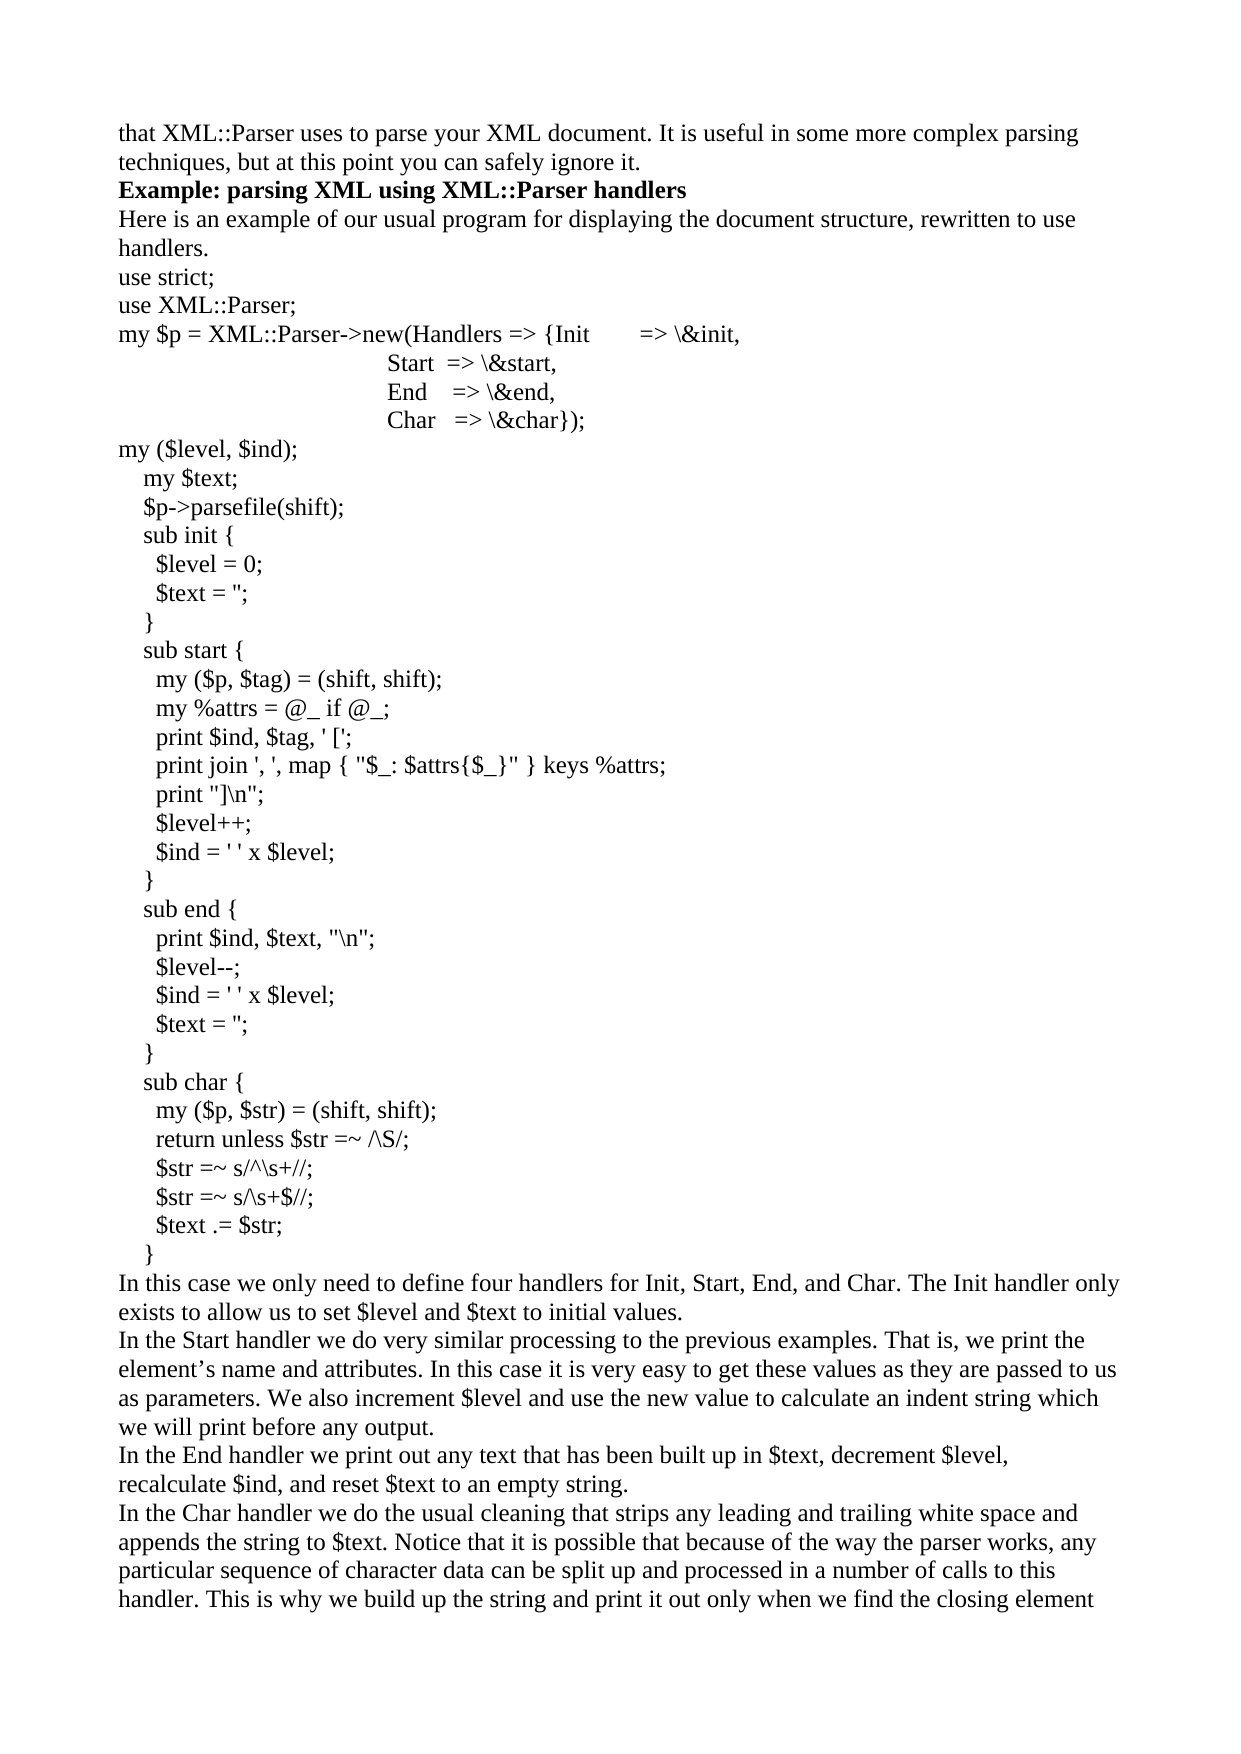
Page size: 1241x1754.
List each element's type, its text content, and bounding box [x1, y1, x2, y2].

text $p->parsefile(shift); [118, 492, 1122, 521]
text sub init { [118, 521, 1122, 549]
text } [118, 607, 1122, 636]
text sub end { [118, 894, 1122, 923]
text use XML::Parser; [118, 291, 1122, 319]
text Example: parsing XML using XML::Parser handlers [118, 176, 1122, 204]
text my ($level, $ind); [118, 434, 1122, 463]
text End => \&end, [118, 377, 1122, 406]
text return unless $str =~ /\S/; [118, 1124, 1122, 1153]
text $level = 0; [118, 549, 1122, 578]
text sub char { [118, 1067, 1122, 1096]
text my ($p, $tag) = (shift, shift); [118, 664, 1122, 693]
text $level--; [118, 952, 1122, 981]
text $ind = ' ' x $level; [118, 981, 1122, 1009]
text } [118, 1239, 1122, 1268]
text Char => \&char}); [118, 406, 1122, 434]
text $text = ''; [118, 578, 1122, 607]
text } [118, 866, 1122, 894]
text Start => \&start, [118, 348, 1122, 377]
text my ($p, $str) = (shift, shift); [118, 1096, 1122, 1124]
text } [118, 1038, 1122, 1067]
text that XML::Parser uses to parse your XML document. It is useful in some more complex parsing techniques, but at this point you can safely ignore it. [118, 118, 1122, 176]
text my $text; [118, 463, 1122, 492]
text In the Char handler we do the usual cleaning that strips any leading and trailing white space and appends the string to $text. Notice that it is possible that because of the way the parser works, any particular sequence of character data can be split up and processed in a number of calls to this handler. This is why we build up the string and print it out only when we find the closing element [118, 1498, 1122, 1613]
text use strict; [118, 262, 1122, 291]
text $text = ''; [118, 1009, 1122, 1038]
text $str =~ s/\s+$//; [118, 1182, 1122, 1211]
text my $p = XML::Parser->new(Handlers => {Init => \&init, [118, 319, 1122, 348]
text $level++; [118, 808, 1122, 837]
text $ind = ' ' x $level; [118, 837, 1122, 866]
text print $ind, $tag, ' ['; [118, 722, 1122, 751]
text $str =~ s/^\s+//; [118, 1153, 1122, 1182]
text $text .= $str; [118, 1211, 1122, 1239]
text print join ', ', map { "$_: $attrs{$_}" } keys %attrs; [118, 751, 1122, 779]
text print $ind, $text, "\n"; [118, 923, 1122, 952]
text sub start { [118, 636, 1122, 664]
text In this case we only need to define four handlers for Init, Start, End, and Char. The Init handler only exists to allow us to set $level and $text to initial values. [118, 1268, 1122, 1326]
text print "]\n"; [118, 779, 1122, 808]
text In the End handler we print out any text that has been built up in $text, decrement $level, recalculate $ind, and reset $text to an empty string. [118, 1441, 1122, 1498]
text In the Start handler we do very similar processing to the previous examples. That is, we print the element’s name and attributes. In this case it is very easy to get these values as they are passed to us as parameters. We also increment $level and use the new value to calculate an indent string which we will print before any output. [118, 1326, 1122, 1441]
text Here is an example of our usual program for displaying the document structure, rewritten to use handlers. [118, 204, 1122, 262]
text my %attrs = @_ if @_; [118, 693, 1122, 722]
